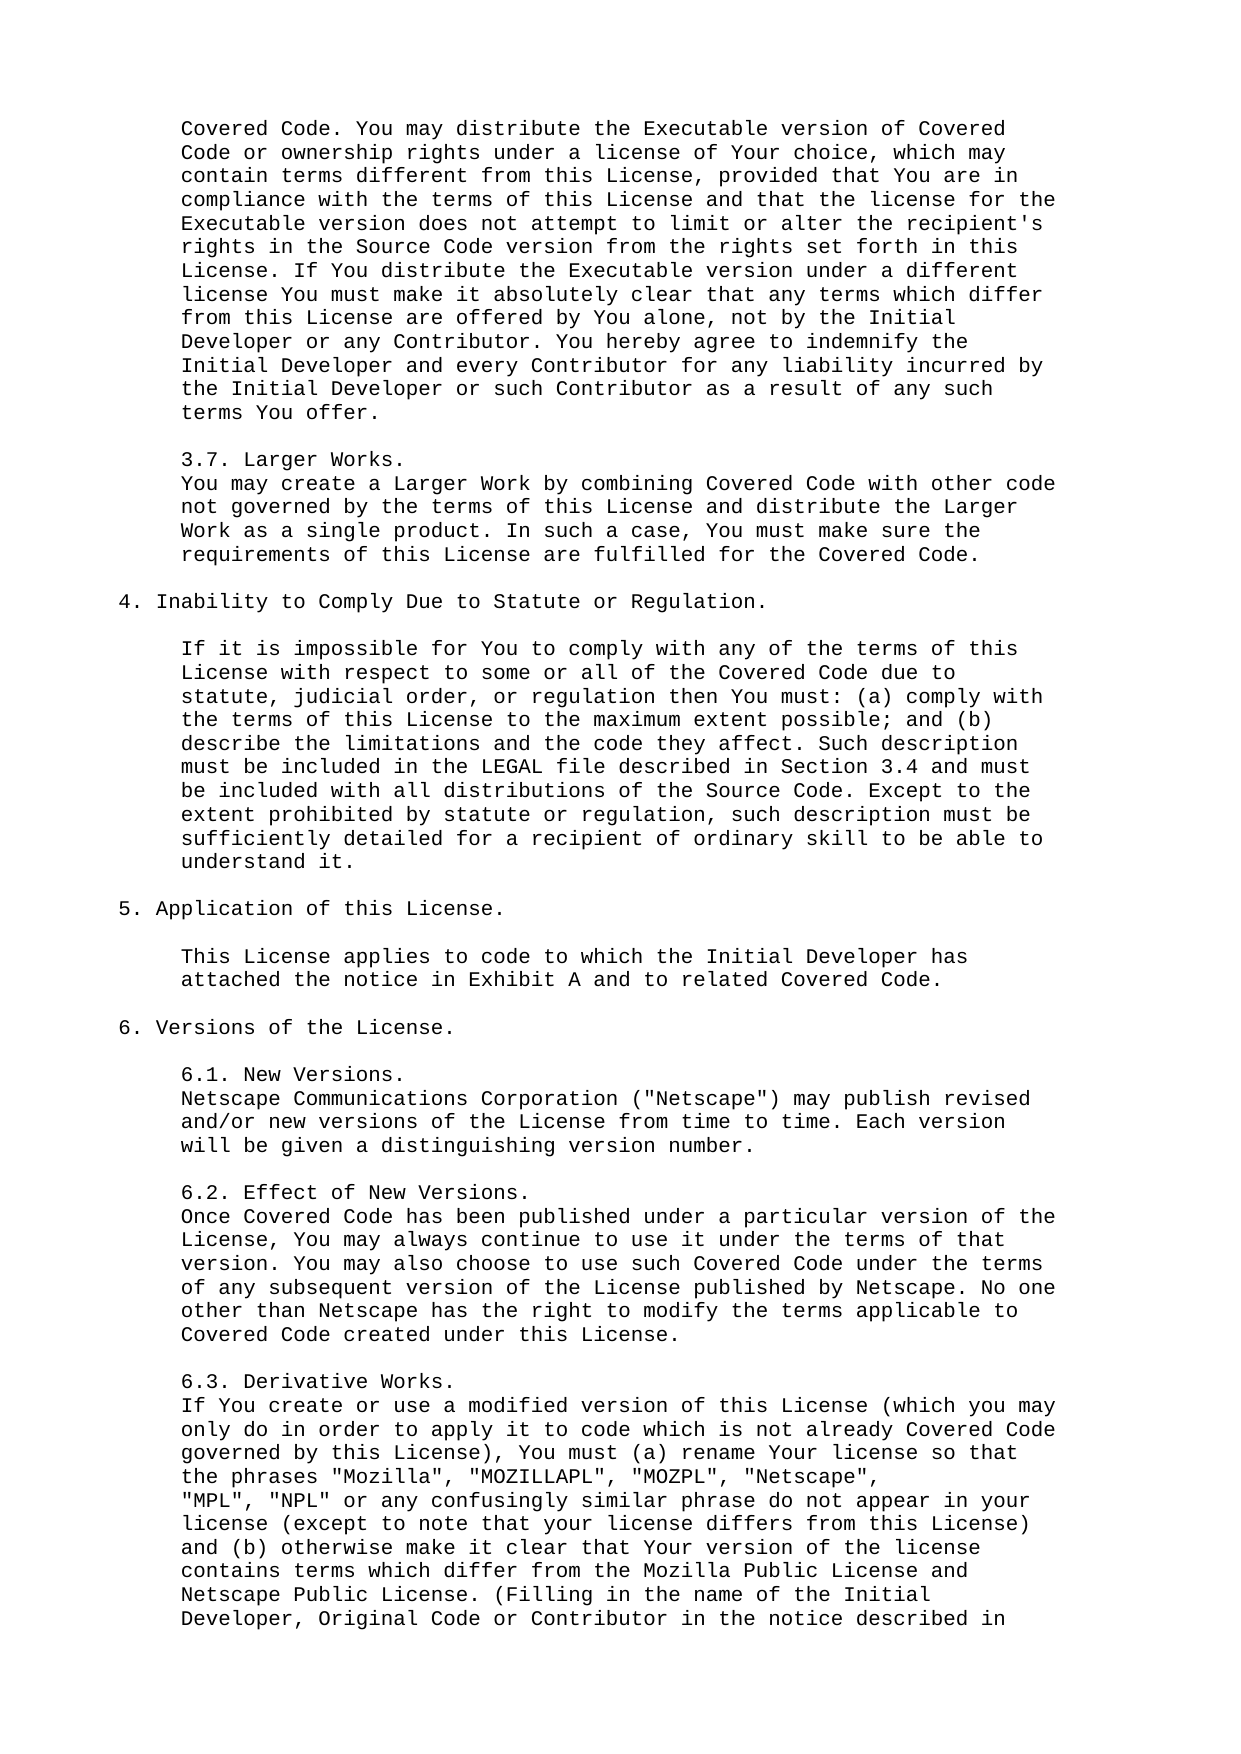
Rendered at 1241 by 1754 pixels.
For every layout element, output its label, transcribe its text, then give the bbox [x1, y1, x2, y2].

text from this License are offered by You alone, not by the Initial [118, 307, 1122, 331]
text Netscape Communications Corporation ("Netscape") may publish revised [118, 1088, 1122, 1111]
text of any subsequent version of the License published by Netscape. No one [118, 1277, 1122, 1300]
text license You must make it absolutely clear that any terms which differ [118, 284, 1122, 307]
text 6. Versions of the License. [118, 1017, 1122, 1040]
text governed by this License), You must (a) rename Your license so that [118, 1442, 1122, 1466]
text License. If You distribute the Executable version under a different [118, 260, 1122, 284]
text version. You may also choose to use such Covered Code under the terms [118, 1253, 1122, 1277]
text must be included in the LEGAL file described in Section 3.4 and must [118, 757, 1122, 780]
text License with respect to some or all of the Covered Code due to [118, 662, 1122, 686]
text attached the notice in Exhibit A and to related Covered Code. [118, 969, 1122, 993]
text Covered Code created under this License. [118, 1324, 1122, 1348]
text contains terms which differ from the Mozilla Public License and [118, 1561, 1122, 1584]
text understand it. [118, 851, 1122, 875]
text contain terms different from this License, provided that You are in [118, 165, 1122, 189]
text Executable version does not attempt to limit or alter the recipient's [118, 213, 1122, 236]
text the phrases "Mozilla", "MOZILLAPL", "MOZPL", "Netscape", [118, 1466, 1122, 1489]
text license (except to note that your license differs from this License) [118, 1513, 1122, 1537]
text If You create or use a modified version of this License (which you may [118, 1395, 1122, 1419]
text and (b) otherwise make it clear that Your version of the license [118, 1537, 1122, 1561]
text 6.2. Effect of New Versions. [118, 1182, 1122, 1206]
text License, You may always continue to use it under the terms of that [118, 1229, 1122, 1253]
text 5. Application of this License. [118, 898, 1122, 922]
text 6.1. New Versions. [118, 1064, 1122, 1088]
text If it is impossible for You to comply with any of the terms of this [118, 638, 1122, 662]
text requirements of this License are fulfilled for the Covered Code. [118, 544, 1122, 567]
text will be given a distinguishing version number. [118, 1135, 1122, 1158]
text Netscape Public License. (Filling in the name of the Initial [118, 1584, 1122, 1608]
text 3.7. Larger Works. [118, 449, 1122, 473]
text This License applies to code to which the Initial Developer has [118, 946, 1122, 969]
text Developer or any Contributor. You hereby agree to indemnify the [118, 331, 1122, 354]
text Developer, Original Code or Contributor in the notice described in [118, 1608, 1122, 1631]
text rights in the Source Code version from the rights set forth in this [118, 236, 1122, 260]
text Once Covered Code has been published under a particular version of the [118, 1206, 1122, 1229]
text Code or ownership rights under a license of Your choice, which may [118, 142, 1122, 165]
text describe the limitations and the code they affect. Such description [118, 733, 1122, 757]
text not governed by the terms of this License and distribute the Larger [118, 496, 1122, 520]
text extent prohibited by statute or regulation, such description must be [118, 804, 1122, 827]
text statute, judicial order, or regulation then You must: (a) comply with [118, 686, 1122, 709]
text Work as a single product. In such a case, You must make sure the [118, 520, 1122, 544]
text compliance with the terms of this License and that the license for the [118, 189, 1122, 213]
text sufficiently detailed for a recipient of ordinary skill to be able to [118, 827, 1122, 851]
text and/or new versions of the License from time to time. Each version [118, 1111, 1122, 1135]
text 6.3. Derivative Works. [118, 1371, 1122, 1395]
text "MPL", "NPL" or any confusingly similar phrase do not appear in your [118, 1489, 1122, 1513]
text You may create a Larger Work by combining Covered Code with other code [118, 473, 1122, 496]
text only do in order to apply it to code which is not already Covered Code [118, 1419, 1122, 1442]
text terms You offer. [118, 402, 1122, 426]
text Covered Code. You may distribute the Executable version of Covered [118, 118, 1122, 142]
text be included with all distributions of the Source Code. Except to the [118, 780, 1122, 804]
text the Initial Developer or such Contributor as a result of any such [118, 378, 1122, 402]
text other than Netscape has the right to modify the terms applicable to [118, 1300, 1122, 1324]
text the terms of this License to the maximum extent possible; and (b) [118, 709, 1122, 733]
text 4. Inability to Comply Due to Statute or Regulation. [118, 591, 1122, 615]
text Initial Developer and every Contributor for any liability incurred by [118, 354, 1122, 378]
